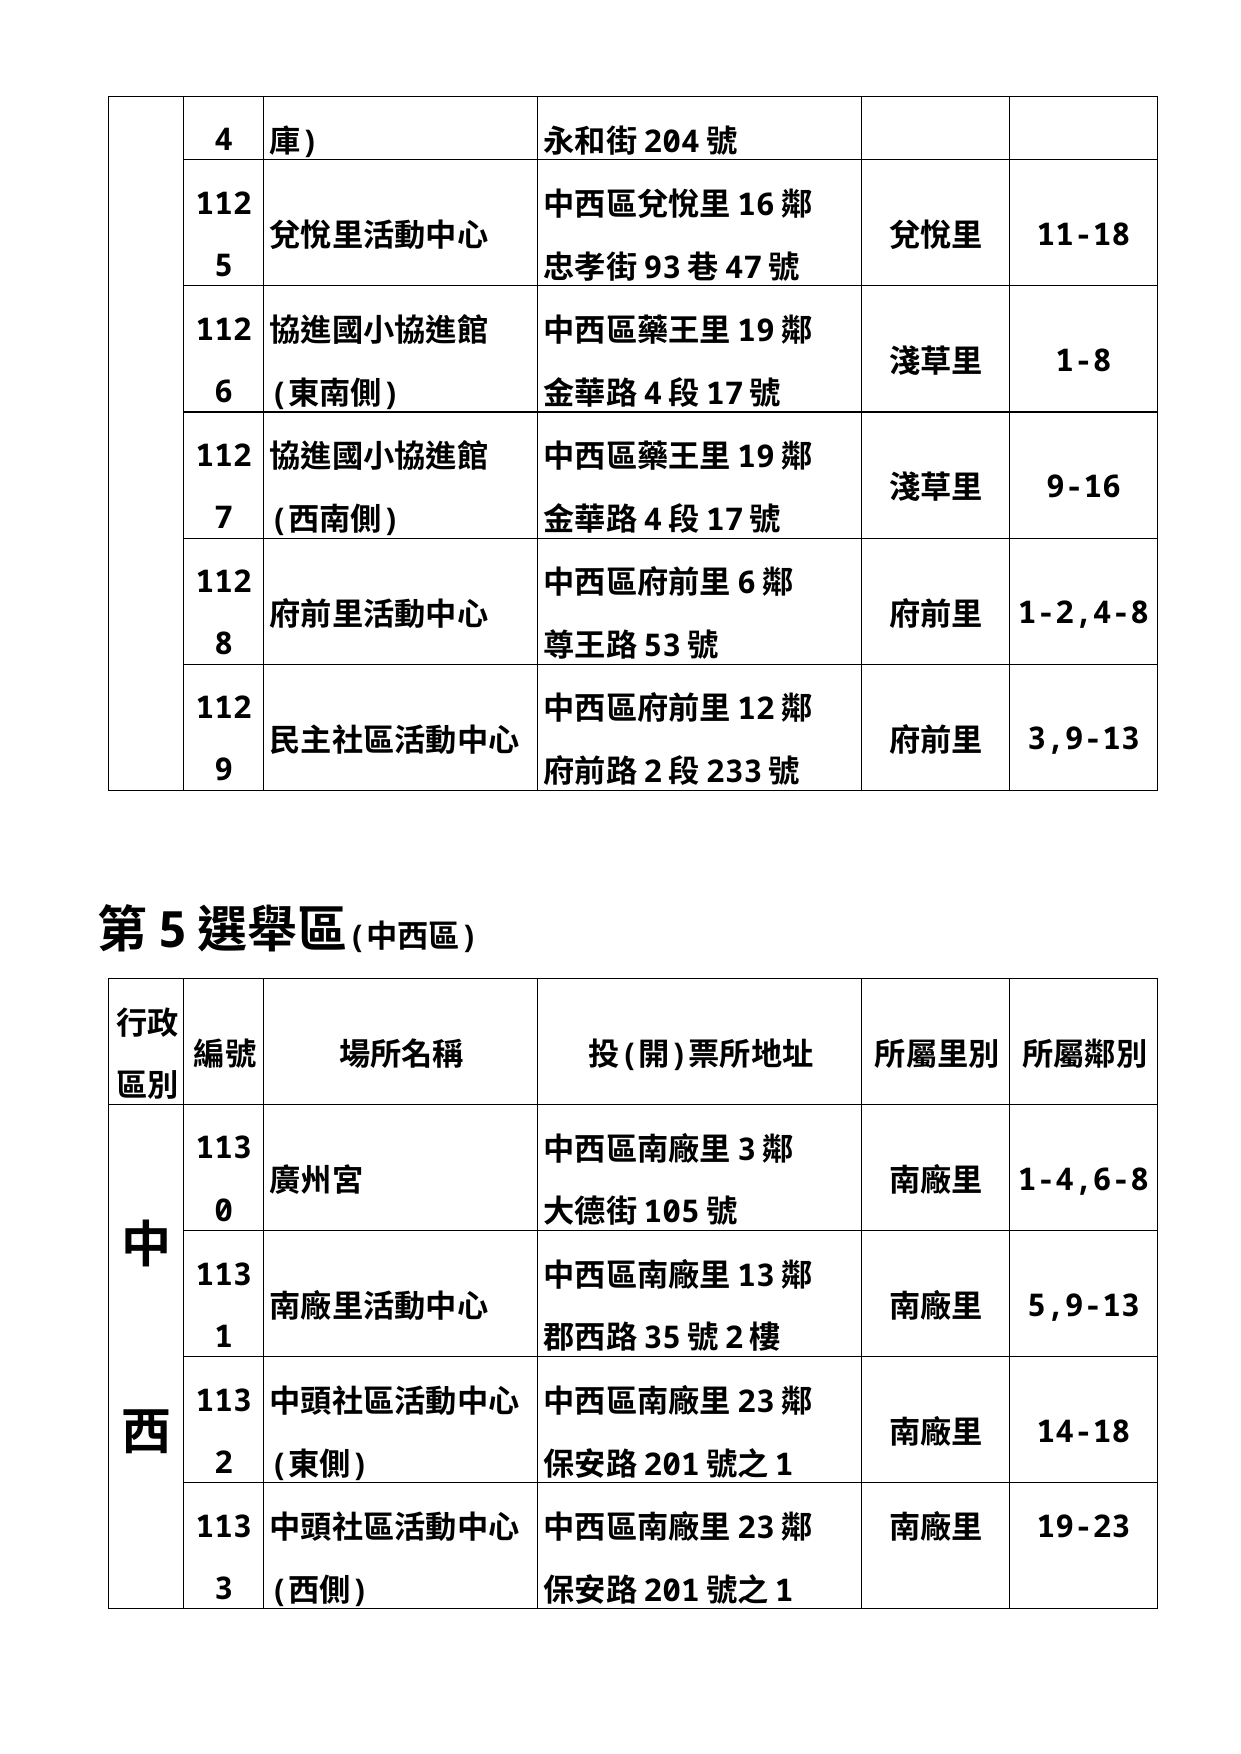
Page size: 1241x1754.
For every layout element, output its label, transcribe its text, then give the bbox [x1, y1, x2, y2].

table_cell [109, 97, 183, 789]
table_cell 中 西 [109, 1105, 183, 1608]
table_cell 1133 [184, 1483, 263, 1608]
table_cell 1-4,6-8 [1010, 1105, 1157, 1230]
table_cell 中西區府前里12鄰 府前路2段233號 [538, 665, 861, 789]
table_header 所屬鄰別 [1010, 979, 1157, 1104]
table_cell 14-18 [1010, 1357, 1157, 1482]
table_cell 4 [184, 97, 263, 159]
table_cell [1010, 97, 1157, 159]
table_cell 1126 [184, 286, 263, 411]
table_cell 19-23 [1010, 1483, 1157, 1608]
table_cell 1-8 [1010, 286, 1157, 411]
table_cell 3,9-13 [1010, 665, 1157, 789]
table_header 行政 區別 [109, 979, 183, 1104]
table_cell 11-18 [1010, 160, 1157, 285]
table_cell 南廠里活動中心 [264, 1231, 537, 1356]
table_cell 中西區府前里6鄰 尊王路53號 [538, 539, 861, 663]
table_cell 府前里 [862, 539, 1009, 663]
table_cell 1131 [184, 1231, 263, 1356]
table_cell 淺草里 [862, 413, 1009, 537]
table_cell 庫) [264, 97, 537, 159]
table_cell 1132 [184, 1357, 263, 1482]
table_cell 中頭社區活動中心(西側) [264, 1483, 537, 1608]
table_cell 兌悅里活動中心 [264, 160, 537, 285]
table_cell [862, 97, 1009, 159]
table_cell 1125 [184, 160, 263, 285]
table_cell 淺草里 [862, 286, 1009, 411]
table_cell 1-2,4-8 [1010, 539, 1157, 663]
table_cell 中頭社區活動中心(東側) [264, 1357, 537, 1482]
text 第5選舉區(中西區) [97, 853, 1161, 978]
table_cell 1128 [184, 539, 263, 663]
table_cell 中西區南廠里3鄰 大德街105號 [538, 1105, 861, 1230]
table_cell 中西區南廠里23鄰 保安路201號之1 [538, 1357, 861, 1482]
table_cell 民主社區活動中心 [264, 665, 537, 789]
table_cell 中西區兌悅里16鄰 忠孝街93巷47號 [538, 160, 861, 285]
table_cell 中西區南廠里13鄰 郡西路35號2樓 [538, 1231, 861, 1356]
table_header 投(開)票所地址 [538, 979, 861, 1104]
table_cell 兌悅里 [862, 160, 1009, 285]
table_cell 5,9-13 [1010, 1231, 1157, 1356]
table_header 場所名稱 [264, 979, 537, 1104]
table_cell 南廠里 [862, 1357, 1009, 1482]
table_cell 1127 [184, 413, 263, 537]
table_cell 廣州宮 [264, 1105, 537, 1230]
table_header 編號 [184, 979, 263, 1104]
table_cell 中西區藥王里19鄰 金華路4段17號 [538, 413, 861, 537]
table_cell 中西區南廠里23鄰 保安路201號之1 [538, 1483, 861, 1608]
table_cell 協進國小協進館(東南側) [264, 286, 537, 411]
table_cell 1129 [184, 665, 263, 789]
table_cell 南廠里 [862, 1105, 1009, 1230]
table_cell 協進國小協進館(西南側) [264, 413, 537, 537]
table_cell 1130 [184, 1105, 263, 1230]
table_cell 南廠里 [862, 1483, 1009, 1608]
table_cell 9-16 [1010, 413, 1157, 537]
table_cell 永和街204號 [538, 97, 861, 159]
table_cell 府前里活動中心 [264, 539, 537, 663]
table_header 所屬里別 [862, 979, 1009, 1104]
table_cell 南廠里 [862, 1231, 1009, 1356]
table_cell 中西區藥王里19鄰 金華路4段17號 [538, 286, 861, 411]
table_cell 府前里 [862, 665, 1009, 789]
